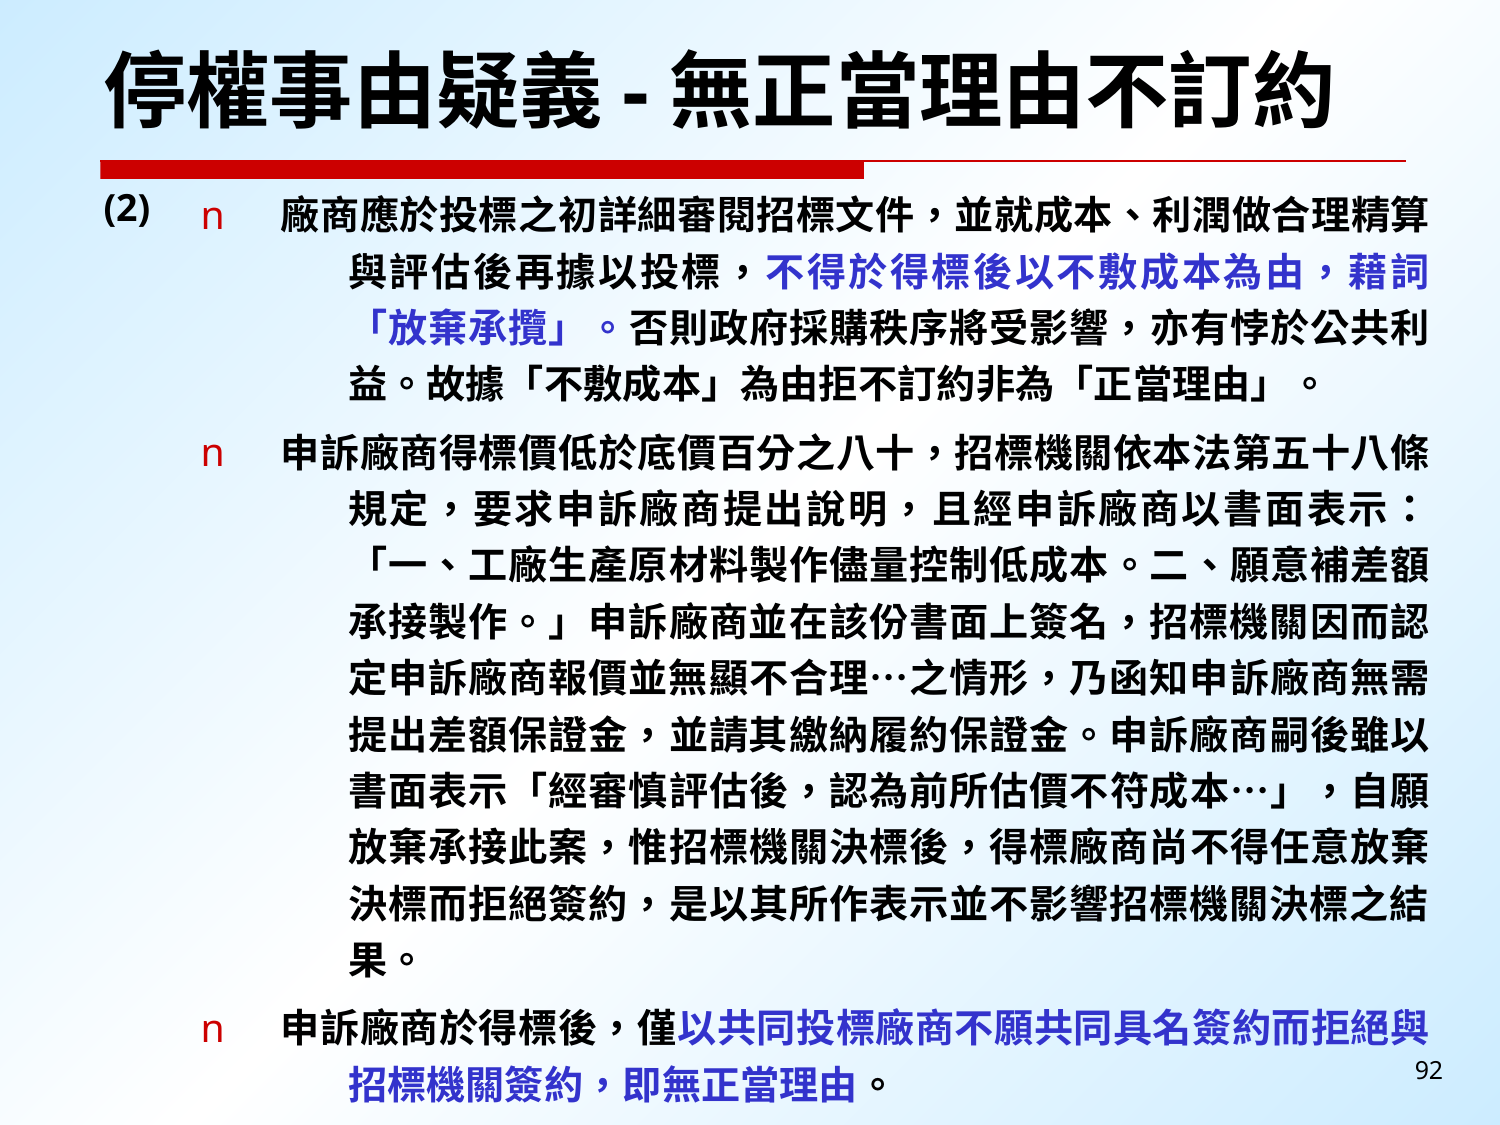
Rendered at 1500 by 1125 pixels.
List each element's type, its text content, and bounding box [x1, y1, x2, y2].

title 停權事由疑義-無正當理由不訂約(2) [88, 31, 1402, 158]
list 廠商應於投標之初詳細審閱招標文件，並就成本、利潤做合理精算與評估後再據以投標，不得於得標後以不敷成本為由，藉詞「放棄承攬」。否則政府採購秩序將受影響，亦有悖於公共利益。故據「不敷成本」為由拒不訂約非為「正當理由」。 申訴廠商得標價低於底價百分之八十，招標機關依本法第五十八條規定，要求申訴廠商提出說明，且經申訴廠商以書面表示：「一、工廠生產原材料製作儘量控制低成本。二、願意補差額承接製作。」申訴廠商並在該份書面上簽名，招標機關因而認定申訴廠商報價並無顯不合理…之情形，乃函知申訴廠商無需提出差額保證金，並請其繳納履約保證金。申訴廠商嗣後雖以書面表示「經審慎評估後，認為前所估價不符成本…」，自願放棄承接此案，惟招標機關決標後，得標廠商尚不得任意放棄決標而拒絕簽約，是以其所作表示並不影響招標機關決標之結果。 申訴廠商於得標後，僅以共同投標廠商不願共同具名簽約而拒絕與招標機關簽約，即無正當理由。 [53, 173, 1445, 1125]
